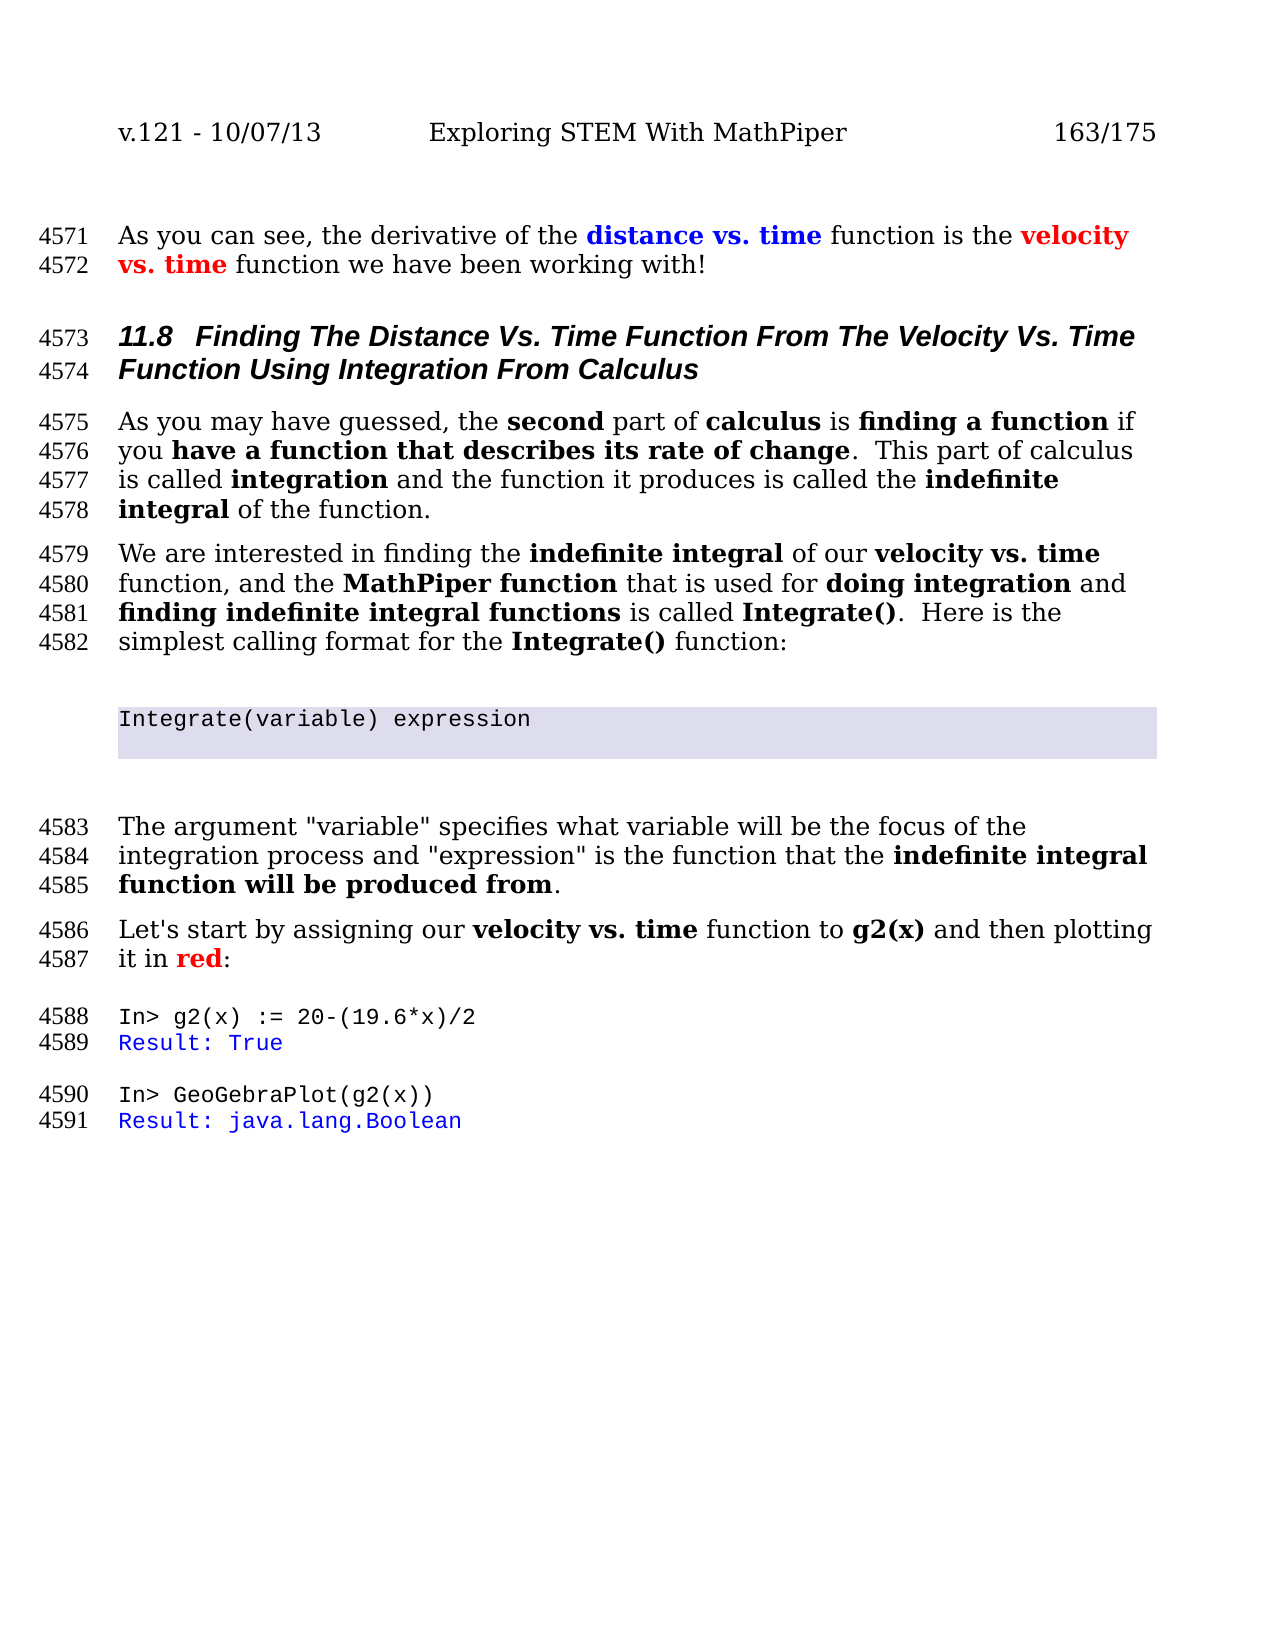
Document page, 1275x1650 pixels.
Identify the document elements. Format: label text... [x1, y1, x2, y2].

text Result: java.lang.Boolean [118, 1109, 1157, 1135]
text The argument "variable" specifies what variable will be the focus of the integration process and "expression" is the function that the indefinite integral function will be produced from. [118, 812, 1157, 900]
text Result: True [118, 1032, 1157, 1057]
text In> GeoGebraPlot(g2(x)) [118, 1083, 1157, 1109]
text In> g2(x) := 20-(19.6*x)/2 [118, 1006, 1157, 1032]
table_header Integrate(variable) expression [118, 707, 1157, 759]
text We are interested in finding the indefinite integral of our velocity vs. time function, and the MathPiper function that is used for doing integration and finding indefinite integral functions is called Integrate(). Here is the simplest calling format for the Integrate() function: [118, 539, 1157, 657]
text Let's start by assigning our velocity vs. time function to g2(x) and then plotting it in red: [118, 915, 1157, 974]
text As you may have guessed, the second part of calculus is finding a function if you have a function that describes its rate of change. This part of calculus is called integration and the function it produces is called the indefinite integral of the function. [118, 407, 1157, 524]
subtitle Finding The Distance Vs. Time Function From The Velocity Vs. Time Function Using Integration From Calculus [118, 319, 1157, 386]
text As you can see, the derivative of the distance vs. time function is the velocity vs. time function we have been working with! [118, 221, 1157, 280]
